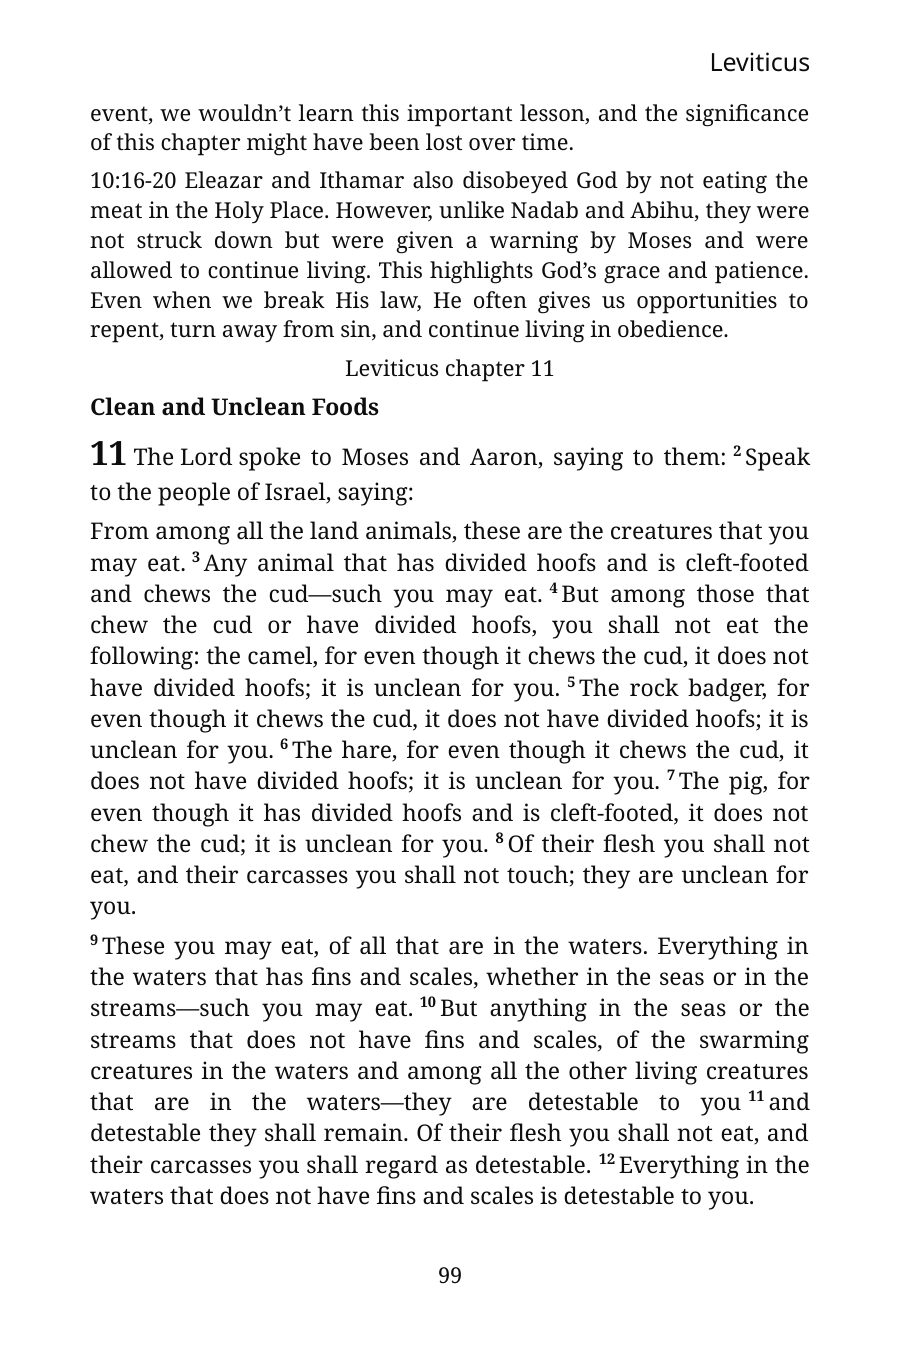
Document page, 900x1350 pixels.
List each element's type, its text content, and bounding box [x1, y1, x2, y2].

text 9 These you may eat, of all that are in the waters. Everything in the waters that has fins and scales, whether in the seas or in the streams—such you may eat. 10 But anything in the seas or the streams that does not have fins and scales, of the swarming creatures in the waters and among all the other living creatures that are in the waters—they are detestable to you 11 and detestable they shall remain. Of their flesh you shall not eat, and their carcasses you shall regard as detestable. 12 Everything in the waters that does not have fins and scales is detestable to you. [90, 930, 810, 1211]
text 11 The Lord spoke to Moses and Aaron, saying to them: 2 Speak to the people of Israel, saying: [90, 430, 810, 507]
text Leviticus chapter 11 [90, 352, 810, 382]
text event, we wouldn’t learn this important lesson, and the significance of this chapter might have been lost over time. [90, 97, 810, 157]
text Clean and Unclean Foods [90, 391, 810, 422]
text 10:16-20 Eleazar and Ithamar also disobeyed God by not eating the meat in the Holy Place. However, unlike Nadab and Abihu, they were not struck down but were given a warning by Moses and were allowed to continue living. This highlights God’s grace and patience. Even when we break His law, He often gives us opportunities to repent, turn away from sin, and continue living in obedience. [90, 165, 810, 344]
text From among all the land animals, these are the creatures that you may eat. 3 Any animal that has divided hoofs and is cleft-footed and chews the cud—such you may eat. 4 But among those that chew the cud or have divided hoofs, you shall not eat the following: the camel, for even though it chews the cud, it does not have divided hoofs; it is unclean for you. 5 The rock badger, for even though it chews the cud, it does not have divided hoofs; it is unclean for you. 6 The hare, for even though it chews the cud, it does not have divided hoofs; it is unclean for you. 7 The pig, for even though it has divided hoofs and is cleft-footed, it does not chew the cud; it is unclean for you. 8 Of their flesh you shall not eat, and their carcasses you shall not touch; they are unclean for you. [90, 515, 810, 921]
